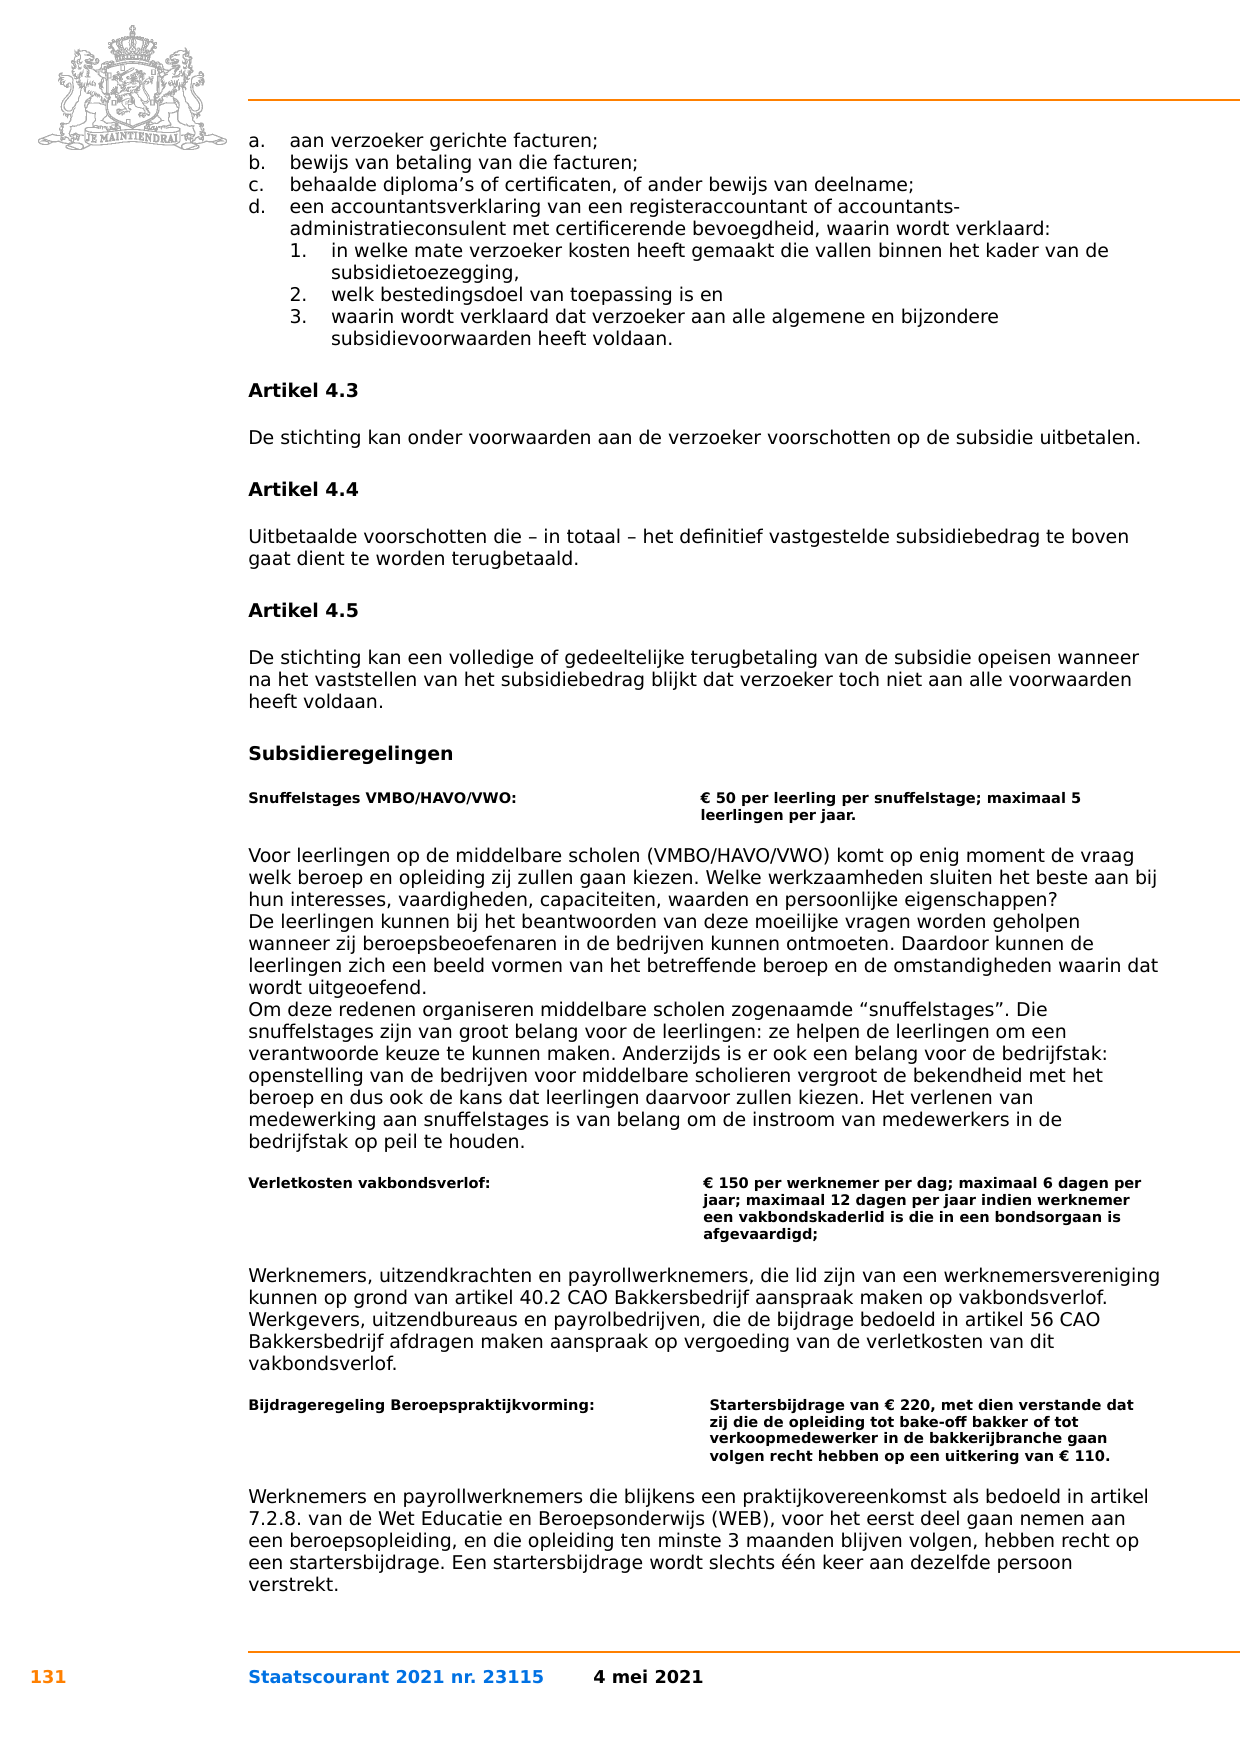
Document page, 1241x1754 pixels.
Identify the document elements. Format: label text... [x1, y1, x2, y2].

table_header Bijdrageregeling Beroepspraktijkvorming: [248, 1396, 703, 1464]
table_header Verletkosten vakbondsverlof: [248, 1175, 697, 1243]
text Voor leerlingen op de middelbare scholen (VMBO/HAVO/VWO) komt op enig moment de vraag welk beroep en opleiding zij zullen gaan kiezen. Welke werkzaamheden sluiten het beste aan bij hun interesses, vaardigheden, capaciteiten, waarden en persoonlijke eigenschappen? [248, 845, 1163, 911]
text 3. waarin wordt verklaard dat verzoeker aan alle algemene en bijzondere subsidievoorwaarden heeft voldaan. [289, 306, 1163, 350]
text d. een accountantsverklaring van een registeraccountant of accountants-administratieconsulent met certificerende bevoegdheid, waarin wordt verklaard: [248, 196, 1163, 240]
text 1. in welke mate verzoeker kosten heeft gemaakt die vallen binnen het kader van de subsidietoezegging, [289, 240, 1163, 284]
text Werknemers, uitzendkrachten en payrollwerknemers, die lid zijn van een werknemersvereniging kunnen op grond van artikel 40.2 CAO Bakkersbedrijf aanspraak maken op vakbondsverlof. Werkgevers, uitzendbureaus en payrolbedrijven, die de bijdrage bedoeld in artikel 56 CAO Bakkersbedrijf afdragen maken aanspraak op vergoeding van de verletkosten van dit vakbondsverlof. [248, 1265, 1163, 1374]
subtitle Artikel 4.3 [248, 380, 1163, 402]
text De leerlingen kunnen bij het beantwoorden van deze moeilijke vragen worden geholpen wanneer zij beroepsbeoefenaren in de bedrijven kunnen ontmoeten. Daardoor kunnen de leerlingen zich een beeld vormen van het betreffende beroep en de omstandigheden waarin dat wordt uitgeoefend. [248, 911, 1163, 999]
table_header Startersbijdrage van € 220, met dien verstande dat zij die de opleiding tot bake-off bakker of tot verkoopmedewerker in de bakkerijbranche gaan volgen recht hebben op een uitkering van € 110. [704, 1396, 1163, 1464]
text Uitbetaalde voorschotten die – in totaal – het definitief vastgestelde subsidiebedrag te boven gaat dient te worden terugbetaald. [248, 526, 1163, 569]
table_header Snuffelstages VMBO/HAVO/VWO: [248, 790, 694, 823]
text De stichting kan onder voorwaarden aan de verzoeker voorschotten op de subsidie uitbetalen. [248, 427, 1163, 449]
text 2. welk bestedingsdoel van toepassing is en [289, 284, 1163, 306]
text Werknemers en payrollwerknemers die blijkens een praktijkovereenkomst als bedoeld in artikel 7.2.8. van de Wet Educatie en Beroepsonderwijs (WEB), voor het eerst deel gaan nemen aan een beroepsopleiding, en die opleiding ten minste 3 maanden blijven volgen, hebben recht op een startersbijdrage. Een startersbijdrage wordt slechts één keer aan dezelfde persoon verstrekt. [248, 1486, 1163, 1596]
text b. bewijs van betaling van die facturen; [248, 152, 1163, 174]
picture [38, 25, 227, 150]
text c. behaalde diploma’s of certificaten, of ander bewijs van deelname; [248, 174, 1163, 196]
subtitle Artikel 4.5 [248, 599, 1163, 622]
text a. aan verzoeker gerichte facturen; [248, 130, 1163, 152]
table_header € 50 per leerling per snuffelstage; maximaal 5 leerlingen per jaar. [695, 790, 1163, 823]
subtitle Subsidieregelingen [248, 742, 1163, 764]
text Om deze redenen organiseren middelbare scholen zogenaamde “snuffelstages”. Die snuffelstages zijn van groot belang voor de leerlingen: ze helpen de leerlingen om een verantwoorde keuze te kunnen maken. Anderzijds is er ook een belang voor de bedrijfstak: openstelling van de bedrijven voor middelbare scholieren vergroot de bekendheid met het beroep en dus ook de kans dat leerlingen daarvoor zullen kiezen. Het verlenen van medewerking aan snuffelstages is van belang om de instroom van medewerkers in de bedrijfstak op peil te houden. [248, 999, 1163, 1153]
table_header € 150 per werknemer per dag; maximaal 6 dagen per jaar; maximaal 12 dagen per jaar indien werknemer een vakbondskaderlid is die in een bondsorgaan is afgevaardigd; [697, 1175, 1163, 1243]
text De stichting kan een volledige of gedeeltelijke terugbetaling van de subsidie opeisen wanneer na het vaststellen van het subsidiebedrag blijkt dat verzoeker toch niet aan alle voorwaarden heeft voldaan. [248, 647, 1163, 712]
subtitle Artikel 4.4 [248, 479, 1163, 501]
